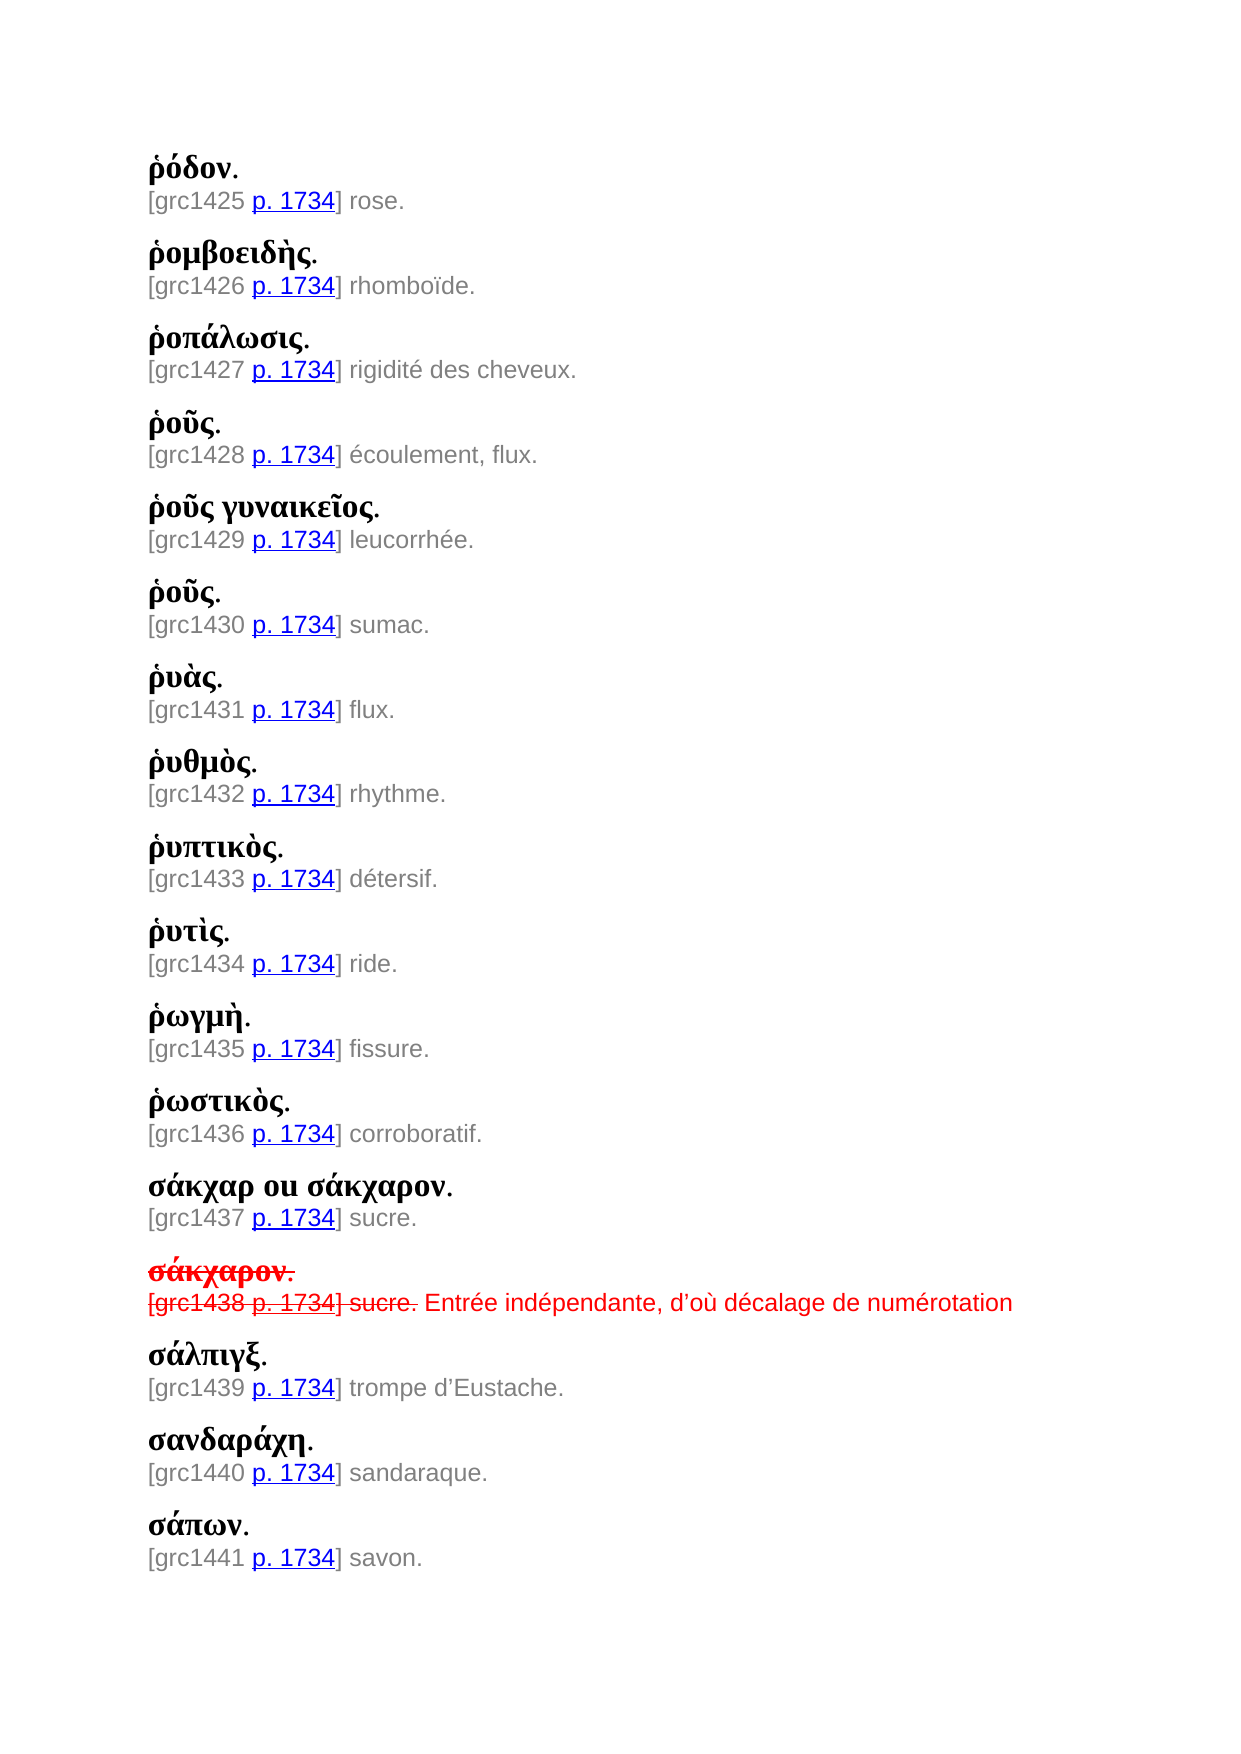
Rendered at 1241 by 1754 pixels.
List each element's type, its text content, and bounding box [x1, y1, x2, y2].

text [grc1433 p. 1734] détersif. [148, 864, 1093, 893]
text σάκχαρ ou σάκχαρον. [148, 1165, 1093, 1203]
text [grc1438 p. 1734] sucre. Entrée indépendante, d’où décalage de numérotation [148, 1288, 1093, 1317]
text [grc1425 p. 1734] rose. [148, 186, 1093, 215]
text ῥωγμὴ. [148, 996, 1093, 1034]
text [grc1429 p. 1734] leucorrhée. [148, 525, 1093, 554]
text ῥυθμὸς. [148, 741, 1093, 779]
text [grc1434 p. 1734] ride. [148, 949, 1093, 978]
text [grc1426 p. 1734] rhomboïde. [148, 271, 1093, 299]
text σάλπιγξ. [148, 1335, 1093, 1373]
text [grc1436 p. 1734] corroboratif. [148, 1119, 1093, 1147]
text ῥομβοειδὴς. [148, 232, 1093, 271]
text σάκχαρον. [148, 1250, 1093, 1288]
text [grc1428 p. 1734] écoulement, flux. [148, 440, 1093, 469]
text ῥυπτικὸς. [148, 826, 1093, 864]
text [grc1441 p. 1734] savon. [148, 1543, 1093, 1571]
text σανδαράχη. [148, 1419, 1093, 1458]
text ῥοῦς. [148, 402, 1093, 440]
text [grc1427 p. 1734] rigidité des cheveux. [148, 356, 1093, 384]
text σάπων. [148, 1504, 1093, 1543]
text [grc1440 p. 1734] sandaraque. [148, 1458, 1093, 1487]
text [grc1432 p. 1734] rhythme. [148, 779, 1093, 808]
text ῥοῦς γυναικεῖος. [148, 487, 1093, 525]
text [grc1439 p. 1734] trompe d’Eustache. [148, 1373, 1093, 1402]
text [grc1430 p. 1734] sumac. [148, 610, 1093, 639]
text ῥόδον. [148, 148, 1093, 186]
text [grc1431 p. 1734] flux. [148, 695, 1093, 723]
text [grc1437 p. 1734] sucre. [148, 1203, 1093, 1232]
text ῥοπάλωσις. [148, 317, 1093, 356]
text [grc1435 p. 1734] fissure. [148, 1034, 1093, 1063]
text ῥοῦς. [148, 572, 1093, 610]
text ῥυτὶς. [148, 911, 1093, 949]
text ῥωστικὸς. [148, 1080, 1093, 1119]
text ῥυὰς. [148, 656, 1093, 695]
